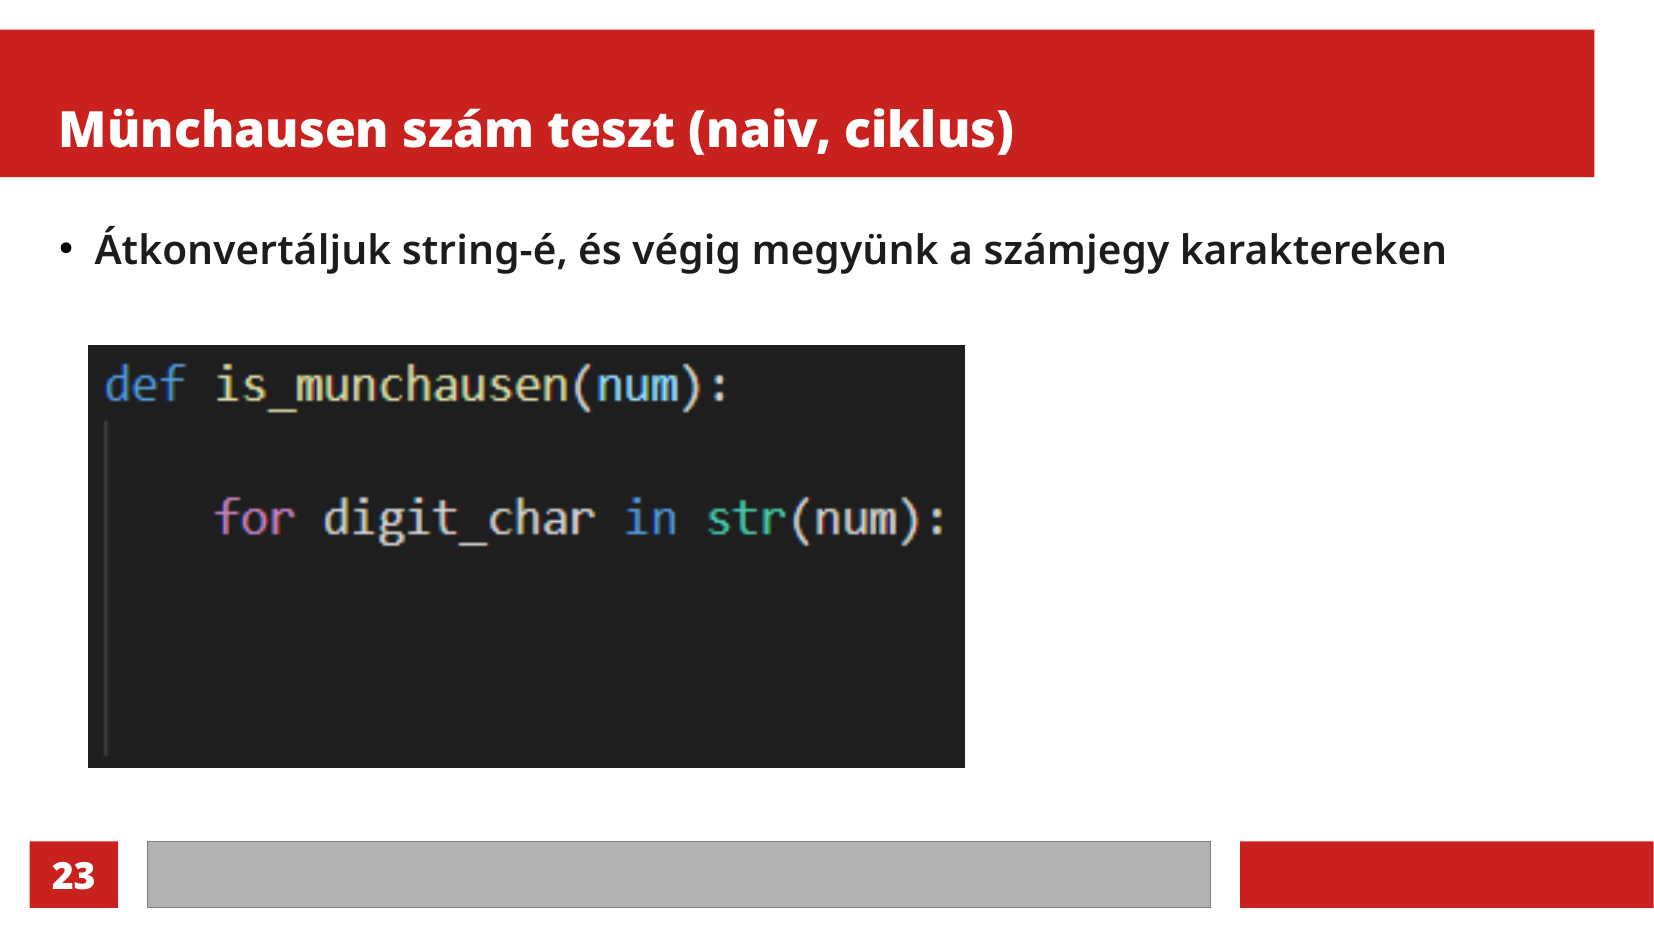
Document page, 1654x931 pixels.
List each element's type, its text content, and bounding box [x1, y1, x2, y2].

picture [88, 345, 965, 768]
list Átkonvertáljuk string-é, és végig megyünk a számjegy karaktereken [59, 221, 1565, 473]
title Münchausen szám teszt (naiv, ciklus) [59, 44, 1595, 163]
